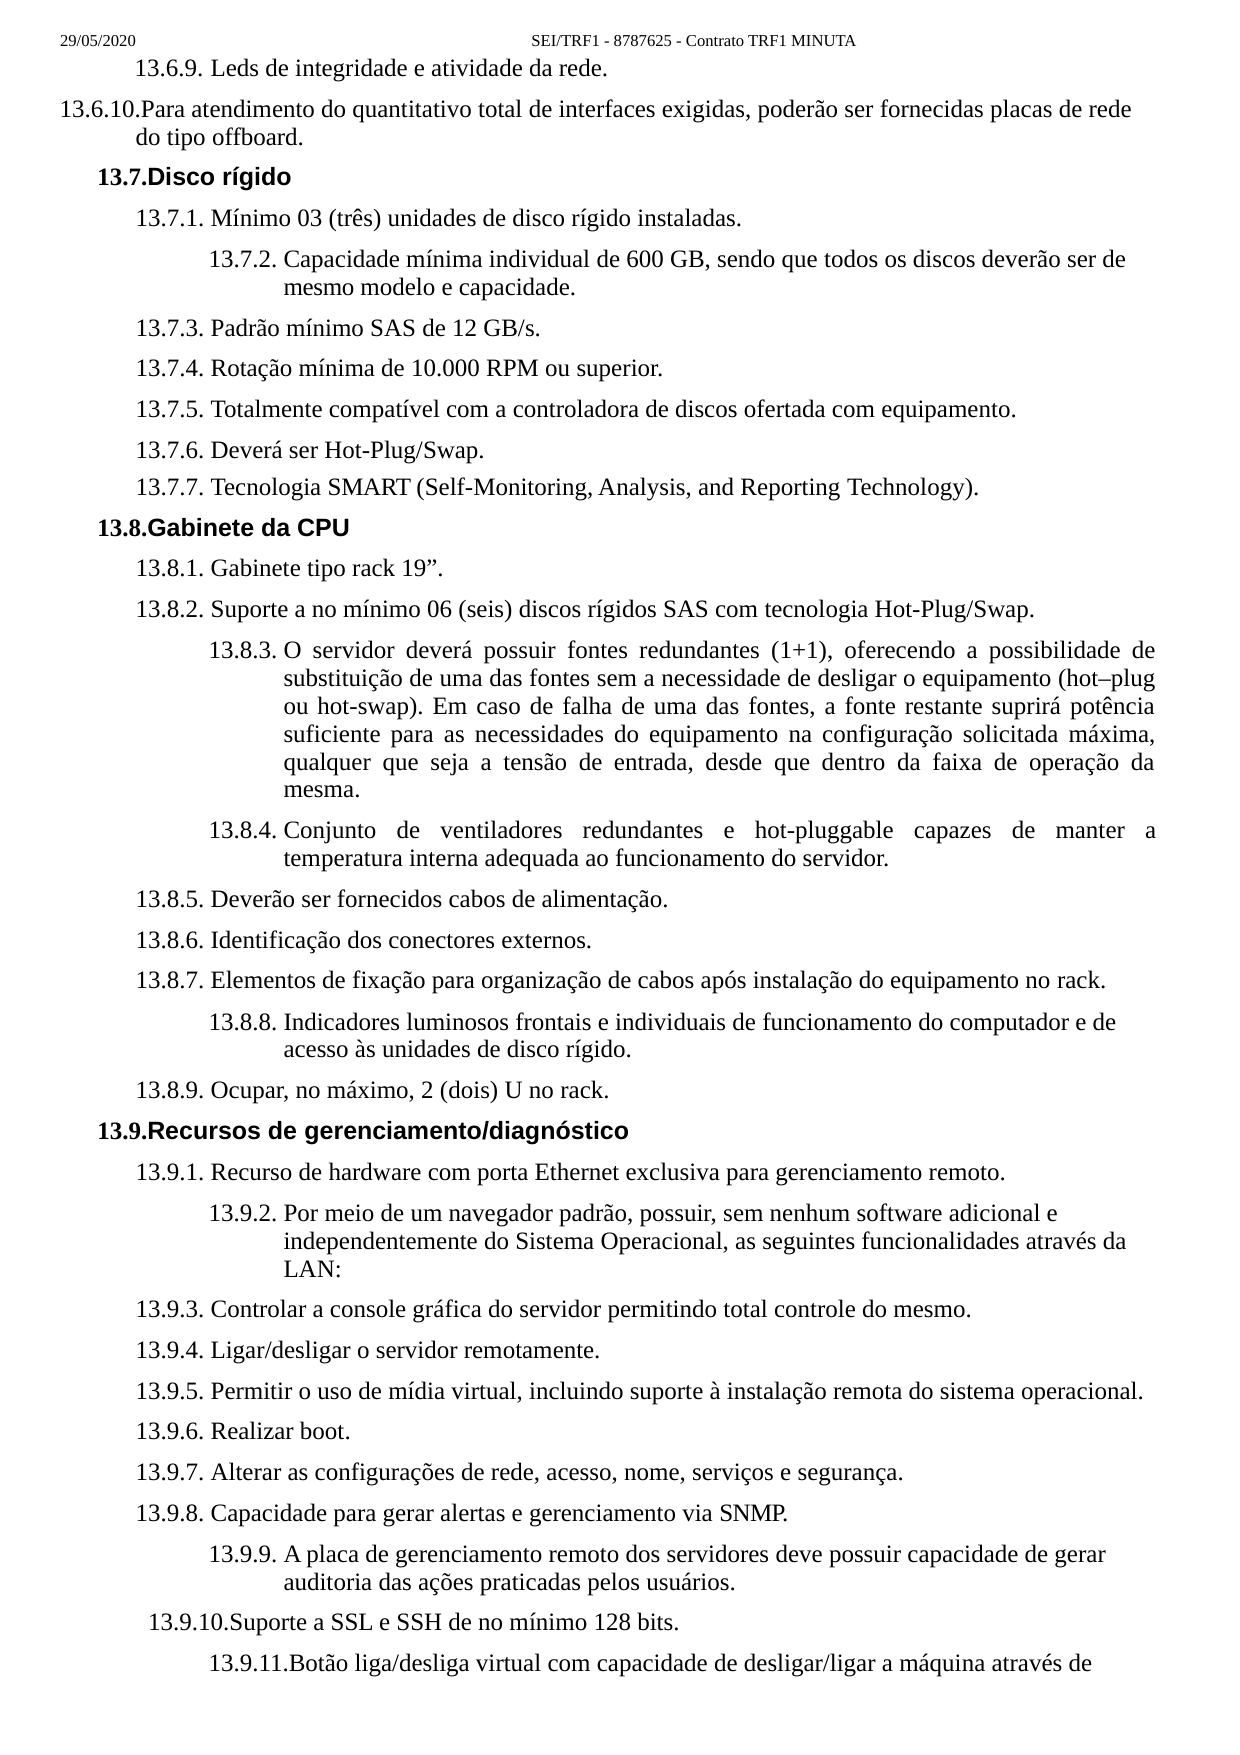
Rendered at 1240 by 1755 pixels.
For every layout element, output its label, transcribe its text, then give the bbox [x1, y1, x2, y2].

list Capacidade mínima individual de 600 GB, sendo que todos os discos deverão ser de mesmo modelo e capacidade. [208, 244, 1156, 301]
list Deverão ser fornecidos cabos de alimentação. [135, 884, 1189, 913]
list Capacidade para gerar alertas e gerenciamento via SNMP. [135, 1498, 1189, 1526]
list Indicadores luminosos frontais e individuais de funcionamento do computador e de acesso às unidades de disco rígido. [208, 1007, 1156, 1063]
list Identificação dos conectores externos. [135, 925, 1189, 954]
list Gabinete tipo rack 19”. [135, 553, 1189, 582]
list Elementos de fixação para organização de cabos após instalação do equipamento no rack. [135, 966, 1189, 994]
list Botão liga/desliga virtual com capacidade de desligar/ligar a máquina através de [208, 1648, 1156, 1677]
list Recurso de hardware com porta Ethernet exclusiva para gerenciamento remoto. [135, 1157, 1189, 1186]
list Totalmente compatível com a controladora de discos ofertada com equipamento. [135, 394, 1189, 423]
list Deverá ser Hot-Plug/Swap. [135, 435, 1189, 463]
list Conjunto de ventiladores redundantes e hot-pluggable capazes de manter a temperatura interna adequada ao funcionamento do servidor. [208, 816, 1156, 872]
list Alterar as configurações de rede, acesso, nome, serviços e segurança. [135, 1457, 1189, 1486]
list Para atendimento do quantitativo total de interfaces exigidas, poderão ser fornecidas placas de rede do tipo offboard. [62, 94, 1156, 150]
list O servidor deverá possuir fontes redundantes (1+1), oferecendo a possibilidade de substituição de uma das fontes sem a necessidade de desligar o equipamento (hot–plug ou hot-swap). Em caso de falha de uma das fontes, a fonte restante suprirá potência suficiente para as necessidades do equipamento na configuração solicitada máxima, qualquer que seja a tensão de entrada, desde que dentro da faixa de operação da mesma. [208, 635, 1156, 803]
subtitle Gabinete da CPU [119, 512, 1189, 541]
subtitle Disco rígido [119, 162, 1189, 191]
list Suporte a SSL e SSH de no mínimo 128 bits. [148, 1607, 1189, 1636]
list Realizar boot. [135, 1416, 1189, 1445]
subtitle Recursos de gerenciamento/diagnóstico [119, 1116, 1189, 1145]
list Tecnologia SMART (Self-Monitoring, Analysis, and Reporting Technology). [135, 472, 1189, 501]
list Padrão mínimo SAS de 12 GB/s. [135, 313, 1189, 342]
list Leds de integridade e atividade da rede. [137, 53, 1189, 81]
list Por meio de um navegador padrão, possuir, sem nenhum software adicional e independentemente do Sistema Operacional, as seguintes funcionalidades através da LAN: [208, 1198, 1156, 1282]
list A placa de gerenciamento remoto dos servidores deve possuir capacidade de gerar auditoria das ações praticadas pelos usuários. [208, 1539, 1155, 1595]
list Suporte a no mínimo 06 (seis) discos rígidos SAS com tecnologia Hot-Plug/Swap. [135, 594, 1189, 623]
list Mínimo 03 (três) unidades de disco rígido instaladas. [135, 203, 1189, 232]
list Ocupar, no máximo, 2 (dois) U no rack. [135, 1075, 1189, 1104]
list Rotação mínima de 10.000 RPM ou superior. [135, 353, 1189, 382]
list Permitir o uso de mídia virtual, incluindo suporte à instalação remota do sistema operacional. [135, 1376, 1189, 1404]
list Ligar/desligar o servidor remotamente. [135, 1335, 1189, 1364]
list Controlar a console gráfica do servidor permitindo total controle do mesmo. [135, 1294, 1189, 1323]
